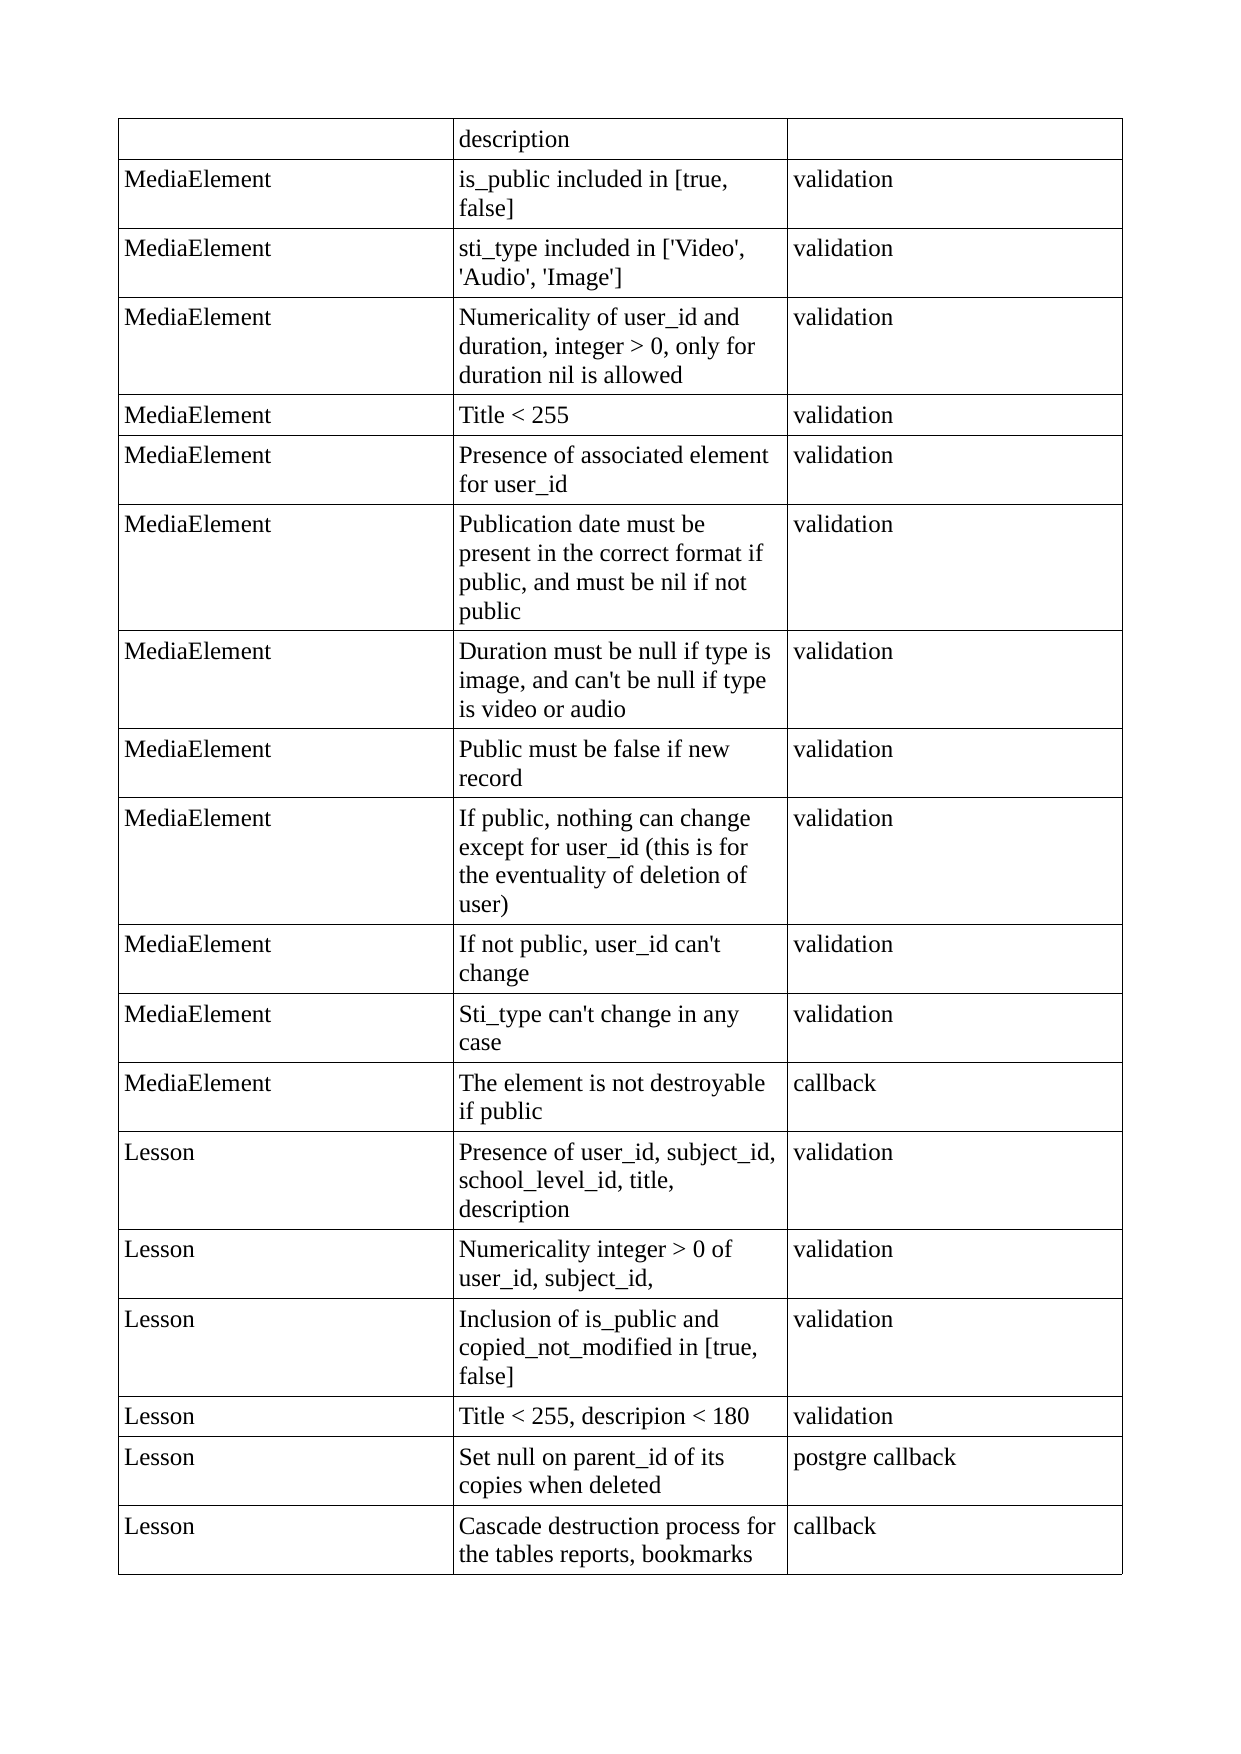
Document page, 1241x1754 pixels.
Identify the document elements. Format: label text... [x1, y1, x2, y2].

table_cell postgre callback [788, 1437, 1122, 1505]
table_cell MediaElement [119, 925, 453, 993]
table_cell validation [788, 436, 1122, 504]
table_cell validation [788, 505, 1122, 630]
table_cell validation [788, 160, 1122, 227]
table_cell validation [788, 631, 1122, 728]
table_cell MediaElement [119, 729, 453, 797]
table_cell validation [788, 395, 1122, 435]
table_cell MediaElement [119, 160, 453, 227]
table_cell validation [788, 1230, 1122, 1298]
table_cell callback [788, 1063, 1122, 1131]
table_cell Publication date must be present in the correct format if public, and must be nil if not public [454, 505, 787, 630]
table_cell Public must be false if new record [454, 729, 787, 797]
table_cell If not public, user_id can't change [454, 925, 787, 993]
table_cell MediaElement [119, 994, 453, 1062]
table_cell sti_type included in ['Video', 'Audio', 'Image'] [454, 229, 787, 297]
table_cell callback [788, 1506, 1122, 1574]
table_cell Sti_type can't change in any case [454, 994, 787, 1062]
table_cell [119, 119, 453, 158]
table_cell Duration must be null if type is image, and can't be null if type is video or audio [454, 631, 787, 728]
table_cell Presence of associated element for user_id [454, 436, 787, 504]
table_cell Numericality integer > 0 of user_id, subject_id, [454, 1230, 787, 1298]
table_cell Set null on parent_id of its copies when deleted [454, 1437, 787, 1505]
table_cell validation [788, 1132, 1122, 1229]
table_cell validation [788, 1397, 1122, 1436]
table_cell The element is not destroyable if public [454, 1063, 787, 1131]
table_cell validation [788, 798, 1122, 924]
table_cell Lesson [119, 1132, 453, 1229]
table_cell validation [788, 229, 1122, 297]
table_cell validation [788, 298, 1122, 394]
table_cell Lesson [119, 1230, 453, 1298]
table_cell If public, nothing can change except for user_id (this is for the eventuality of deletion of user) [454, 798, 787, 924]
table_cell MediaElement [119, 798, 453, 924]
table_cell Lesson [119, 1397, 453, 1436]
table_cell validation [788, 1299, 1122, 1396]
table_cell MediaElement [119, 229, 453, 297]
table_cell Title < 255 [454, 395, 787, 435]
table_cell [788, 119, 1122, 158]
table_cell MediaElement [119, 1063, 453, 1131]
table_cell MediaElement [119, 395, 453, 435]
table_cell Title < 255, descripion < 180 [454, 1397, 787, 1436]
table_cell MediaElement [119, 298, 453, 394]
table_cell Inclusion of is_public and copied_not_modified in [true, false] [454, 1299, 787, 1396]
table_cell validation [788, 994, 1122, 1062]
table_cell MediaElement [119, 631, 453, 728]
table_cell Numericality of user_id and duration, integer > 0, only for duration nil is allowed [454, 298, 787, 394]
table_cell Lesson [119, 1437, 453, 1505]
table_cell Presence of user_id, subject_id, school_level_id, title, description [454, 1132, 787, 1229]
table_cell Lesson [119, 1506, 453, 1574]
table_cell Lesson [119, 1299, 453, 1396]
table_cell MediaElement [119, 505, 453, 630]
table_cell MediaElement [119, 436, 453, 504]
table_cell validation [788, 729, 1122, 797]
table_cell description [454, 119, 787, 158]
table_cell validation [788, 925, 1122, 993]
table_cell Cascade destruction process for the tables reports, bookmarks [454, 1506, 787, 1574]
table_cell is_public included in [true, false] [454, 160, 787, 227]
